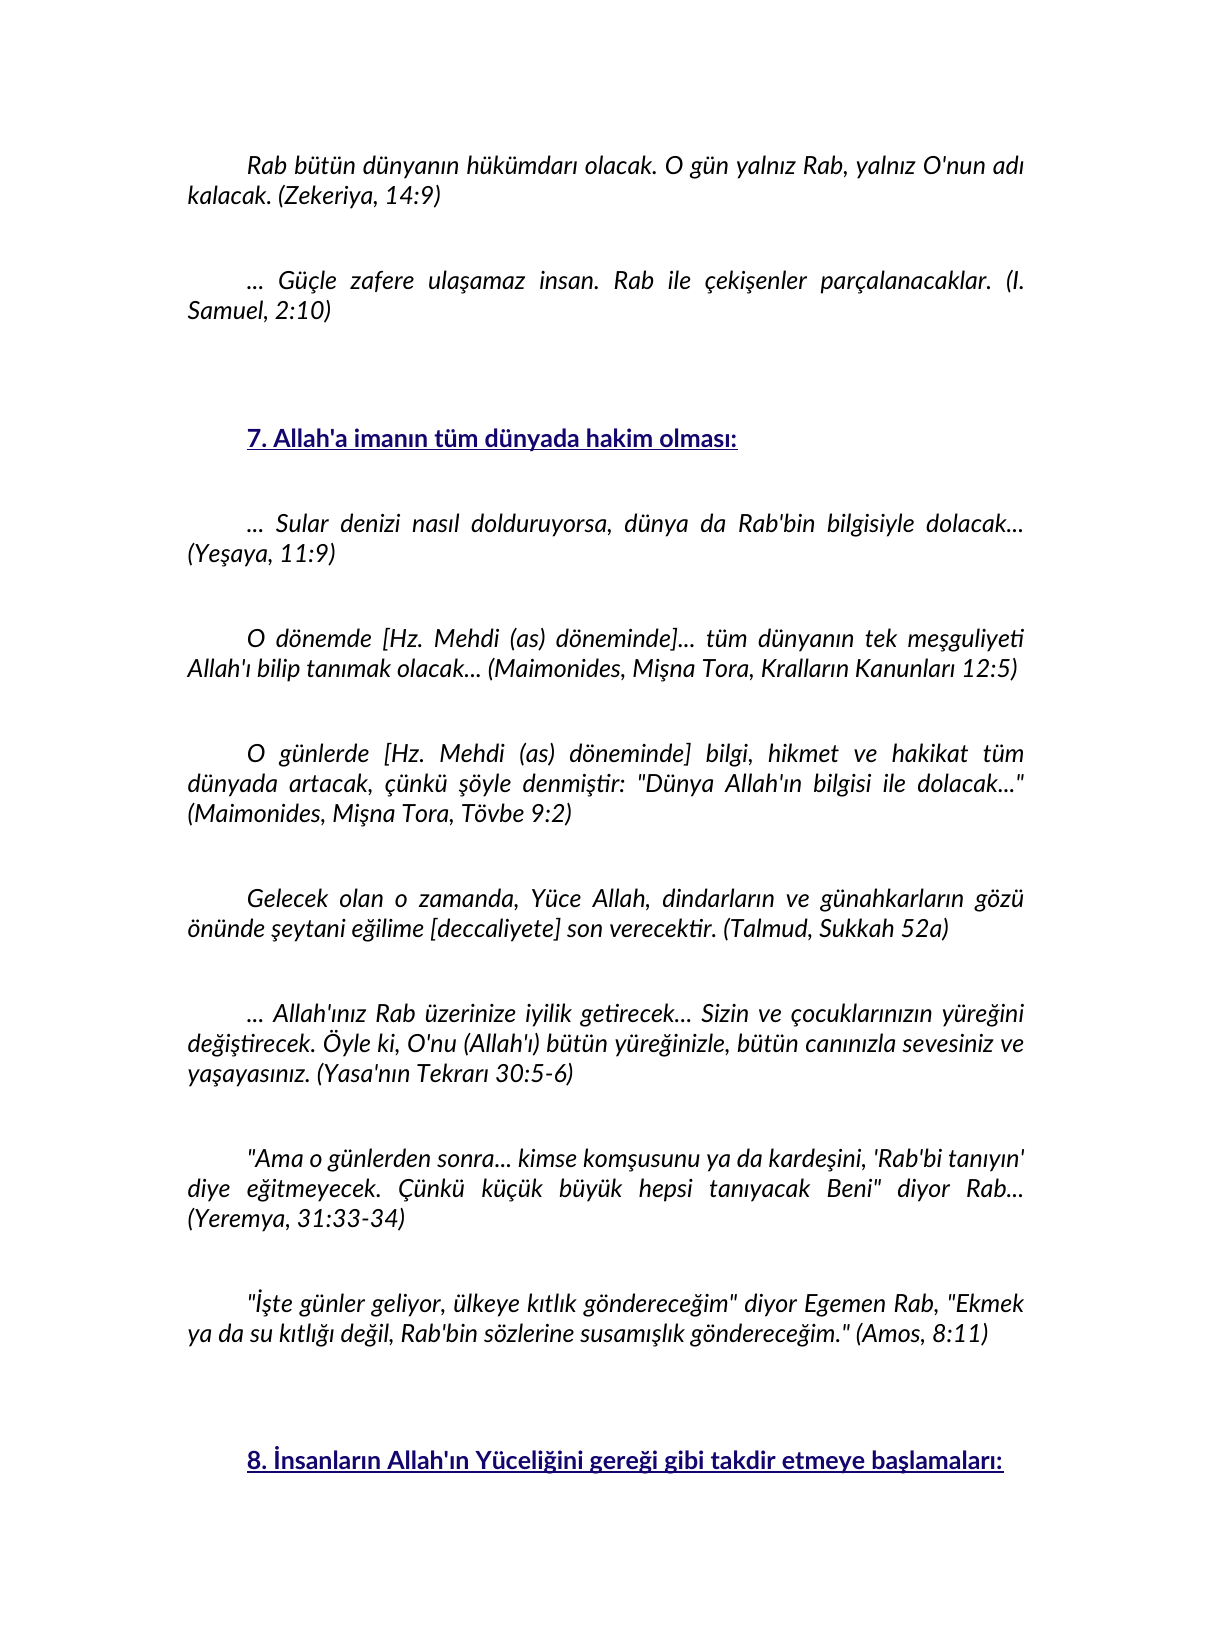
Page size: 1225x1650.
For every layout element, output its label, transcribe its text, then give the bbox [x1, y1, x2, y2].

text "Ama o günlerden sonra... kimse komşusunu ya da kardeşini, 'Rab'bi tanıyın' diye eğitmeyecek. Çünkü küçük büyük hepsi tanıyacak Beni" diyor Rab... (Yeremya, 31:33-34) [187, 1142, 1026, 1232]
text Gelecek olan o zamanda, Yüce Allah, dindarların ve günahkarların gözü önünde şeytani eğilime [deccaliyete] son verecektir. (Talmud, Sukkah 52a) [187, 882, 1026, 942]
text ... Allah'ınız Rab üzerinize iyilik getirecek... Sizin ve çocuklarınızın yüreğini değiştirecek. Öyle ki, O'nu (Allah'ı) bütün yüreğinizle, bütün canınızla sevesiniz ve yaşayasınız. (Yasa'nın Tekrarı 30:5-6) [187, 997, 1026, 1087]
text O dönemde [Hz. Mehdi (as) döneminde]... tüm dünyanın tek meşguliyeti Allah'ı bilip tanımak olacak... (Maimonides, Mişna Tora, Kralların Kanunları 12:5) [187, 622, 1026, 682]
text ... Güçle zafere ulaşamaz insan. Rab ile çekişenler parçalanacaklar. (I. Samuel, 2:10) [187, 265, 1026, 325]
text Rab bütün dünyanın hükümdarı olacak. O gün yalnız Rab, yalnız O'nun adı kalacak. (Zekeriya, 14:9) [187, 150, 1026, 210]
text "İşte günler geliyor, ülkeye kıtlık göndereceğim" diyor Egemen Rab, "Ekmek ya da su kıtlığı değil, Rab'bin sözlerine susamışlık göndereceğim." (Amos, 8:11) [187, 1287, 1026, 1347]
text O günlerde [Hz. Mehdi (as) döneminde] bilgi, hikmet ve hakikat tüm dünyada artacak, çünkü şöyle denmiştir: "Dünya Allah'ın bilgisi ile dolacak..." (Maimonides, Mişna Tora, Tövbe 9:2) [187, 737, 1026, 827]
text 8. İnsanların Allah'ın Yüceliğini gereği gibi takdir etmeye başlamaları: [187, 1445, 1037, 1475]
text 7. Allah'a imanın tüm dünyada hakim olması: [187, 422, 1037, 452]
text ... Sular denizi nasıl dolduruyorsa, dünya da Rab'bin bilgisiyle dolacak... (Yeşaya, 11:9) [187, 507, 1026, 567]
